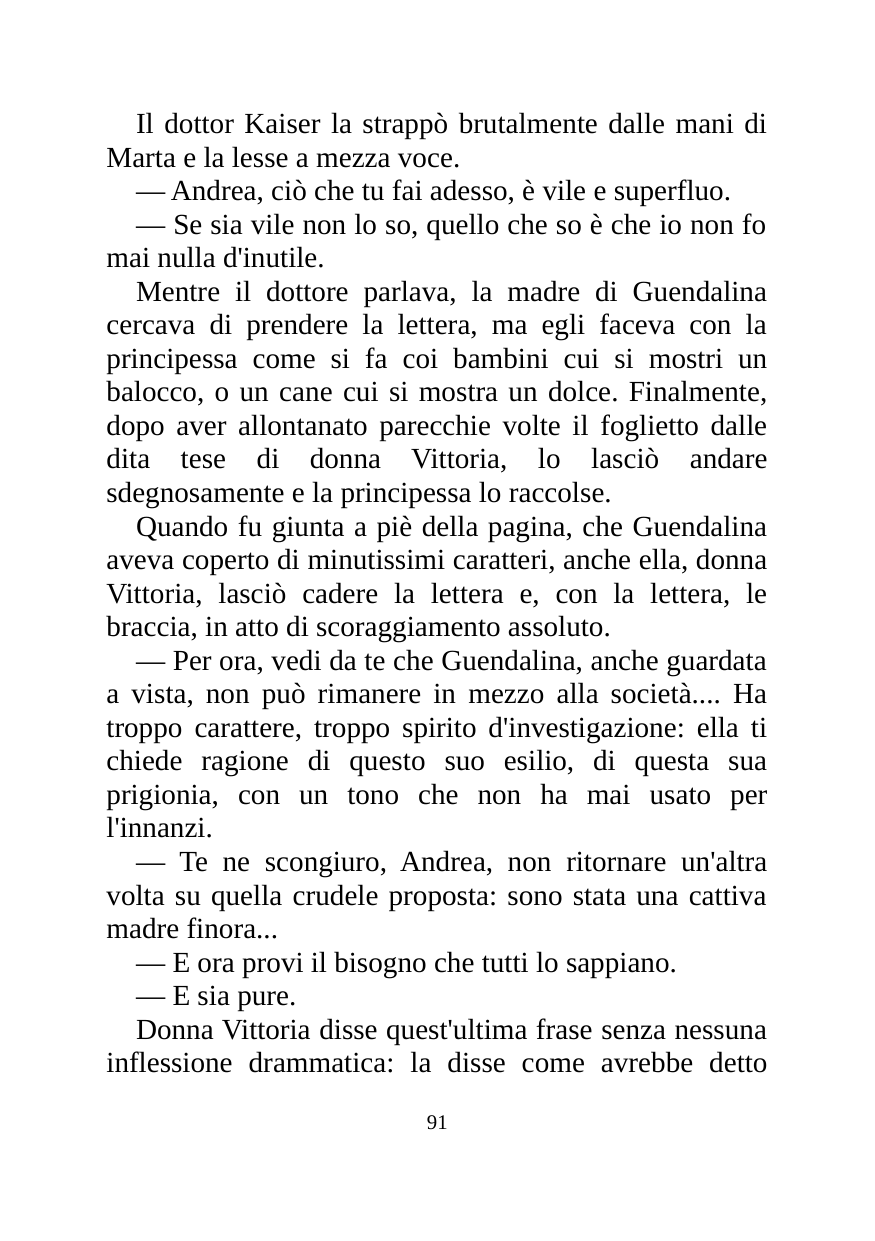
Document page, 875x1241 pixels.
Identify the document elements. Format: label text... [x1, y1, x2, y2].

text Il dottor Kaiser la strappò brutalmente dalle mani di Marta e la lesse a mezza voce. [106, 106, 768, 173]
text — E ora provi il bisogno che tutti lo sappiano. [106, 945, 768, 978]
text — Se sia vile non lo so, quello che so è che io non fo mai nulla d'inutile. [106, 207, 768, 274]
text Mentre il dottore parlava, la madre di Guendalina cercava di prendere la lettera, ma egli faceva con la principessa come si fa coi bambini cui si mostri un balocco, o un cane cui si mostra un dolce. Finalmente, dopo aver allontanato parecchie volte il foglietto dalle dita tese di donna Vittoria, lo lasciò andare sdegnosamente e la principessa lo raccolse. [106, 274, 768, 509]
text — Andrea, ciò che tu fai adesso, è vile e superfluo. [106, 173, 768, 207]
text — Te ne scongiuro, Andrea, non ritornare un'altra volta su quella crudele proposta: sono stata una cattiva madre finora... [106, 844, 768, 945]
text — E sia pure. [106, 978, 768, 1012]
text Donna Vittoria disse quest'ultima frase senza nessuna inflessione drammatica: la disse come avrebbe detto [106, 1012, 768, 1079]
text Quando fu giunta a piè della pagina, che Guendalina aveva coperto di minutissimi caratteri, anche ella, donna Vittoria, lasciò cadere la lettera e, con la lettera, le braccia, in atto di scoraggiamento assoluto. [106, 509, 768, 643]
text — Per ora, vedi da te che Guendalina, anche guardata a vista, non può rimanere in mezzo alla società.... Ha troppo carattere, troppo spirito d'investigazione: ella ti chiede ragione di questo suo esilio, di questa sua prigionia, con un tono che non ha mai usato per l'innanzi. [106, 643, 768, 844]
